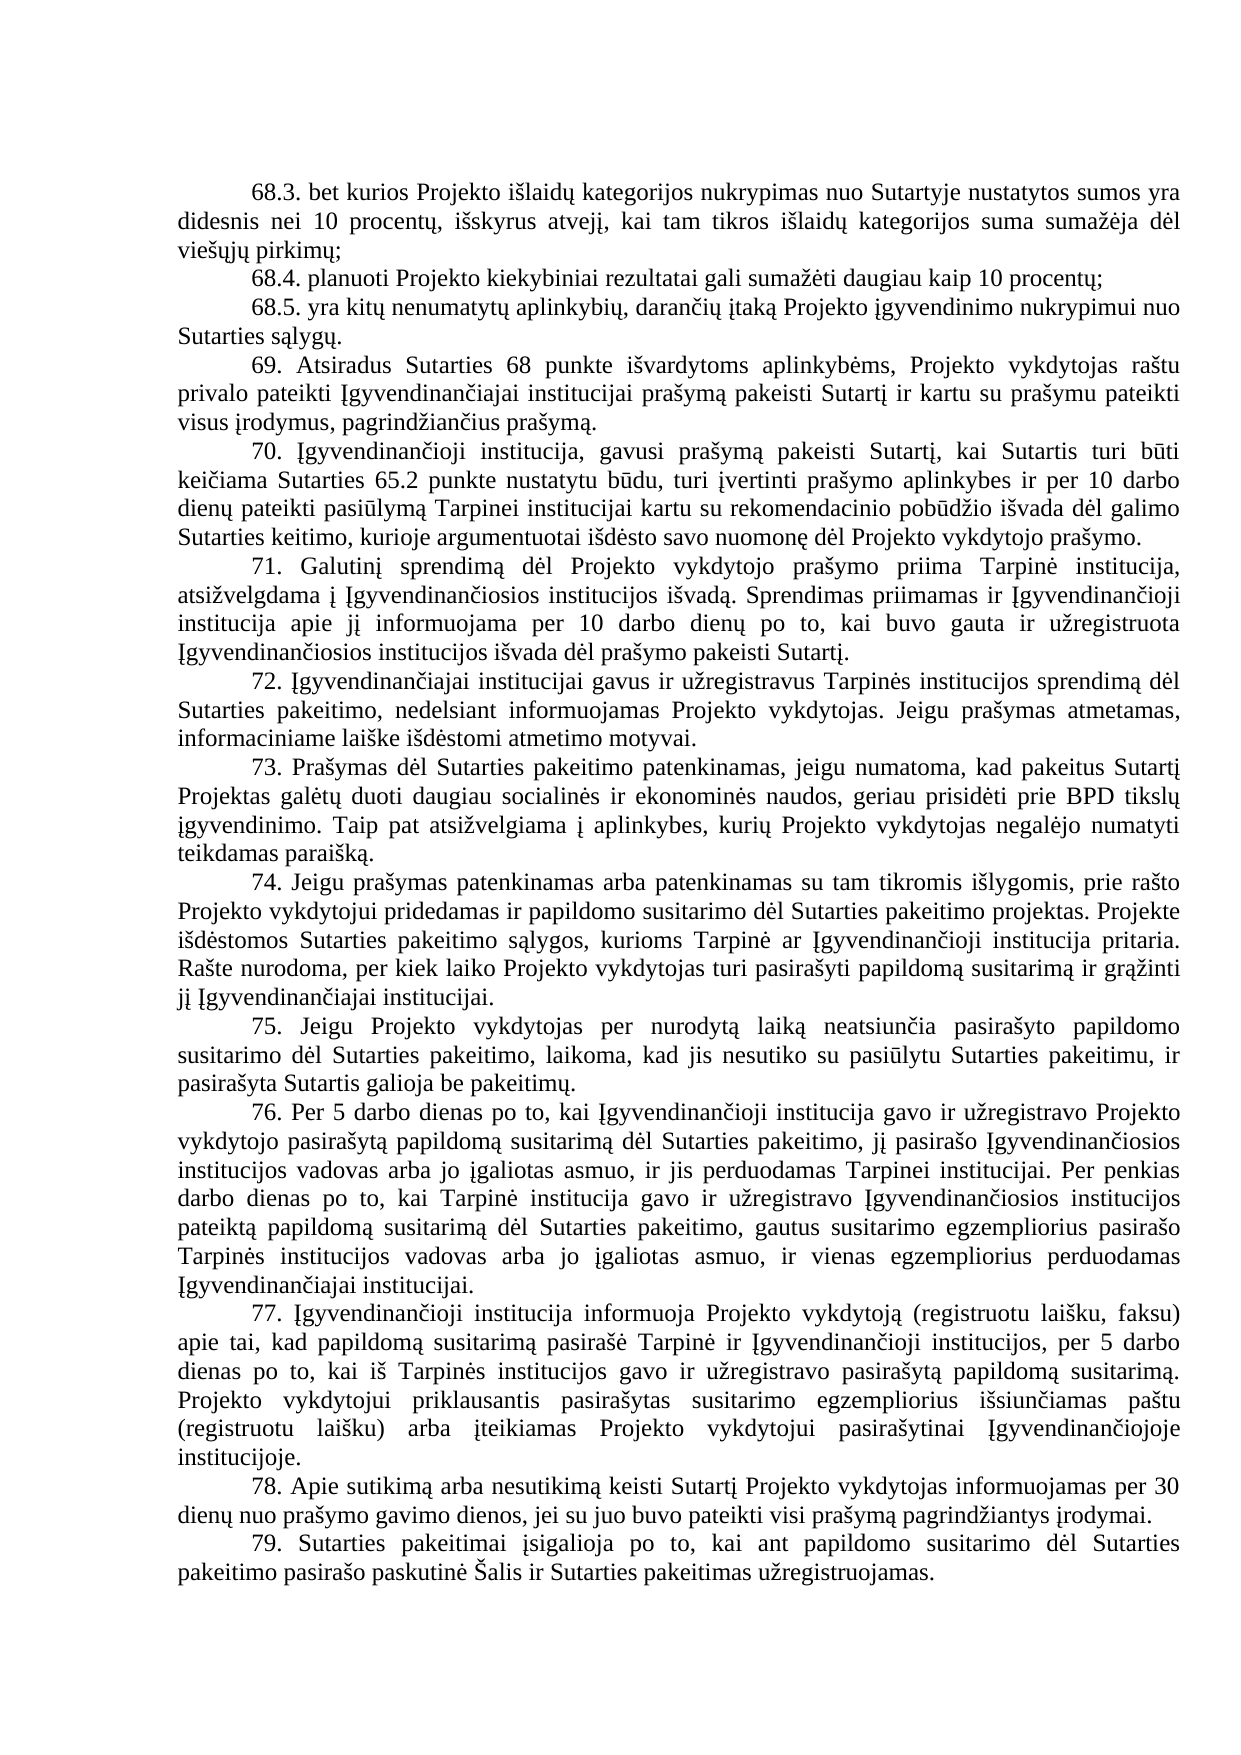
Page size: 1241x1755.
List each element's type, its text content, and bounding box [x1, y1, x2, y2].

text 75. Jeigu Projekto vykdytojas per nurodytą laiką neatsiunčia pasirašyto papildomo susitarimo dėl Sutarties pakeitimo, laikoma, kad jis nesutiko su pasiūlytu Sutarties pakeitimu, ir pasirašyta Sutartis galioja be pakeitimų. [177, 1011, 1181, 1097]
text 72. Įgyvendinančiajai institucijai gavus ir užregistravus Tarpinės institucijos sprendimą dėl Sutarties pakeitimo, nedelsiant informuojamas Projekto vykdytojas. Jeigu prašymas atmetamas, informaciniame laiške išdėstomi atmetimo motyvai. [177, 666, 1181, 752]
text 76. Per 5 darbo dienas po to, kai Įgyvendinančioji institucija gavo ir užregistravo Projekto vykdytojo pasirašytą papildomą susitarimą dėl Sutarties pakeitimo, jį pasirašo Įgyvendinančiosios institucijos vadovas arba jo įgaliotas asmuo, ir jis perduodamas Tarpinei institucijai. Per penkias darbo dienas po to, kai Tarpinė institucija gavo ir užregistravo Įgyvendinančiosios institucijos pateiktą papildomą susitarimą dėl Sutarties pakeitimo, gautus susitarimo egzempliorius pasirašo Tarpinės institucijos vadovas arba jo įgaliotas asmuo, ir vienas egzempliorius perduodamas Įgyvendinančiajai institucijai. [177, 1097, 1181, 1298]
text 74. Jeigu prašymas patenkinamas arba patenkinamas su tam tikromis išlygomis, prie rašto Projekto vykdytojui pridedamas ir papildomo susitarimo dėl Sutarties pakeitimo projektas. Projekte išdėstomos Sutarties pakeitimo sąlygos, kurioms Tarpinė ar Įgyvendinančioji institucija pritaria. Rašte nurodoma, per kiek laiko Projekto vykdytojas turi pasirašyti papildomą susitarimą ir grąžinti jį Įgyvendinančiajai institucijai. [177, 867, 1181, 1011]
text 77. Įgyvendinančioji institucija informuoja Projekto vykdytoją (registruotu laišku, faksu) apie tai, kad papildomą susitarimą pasirašė Tarpinė ir Įgyvendinančioji institucijos, per 5 darbo dienas po to, kai iš Tarpinės institucijos gavo ir užregistravo pasirašytą papildomą susitarimą. Projekto vykdytojui priklausantis pasirašytas susitarimo egzempliorius išsiunčiamas paštu (registruotu laišku) arba įteikiamas Projekto vykdytojui pasirašytinai Įgyvendinančiojoje institucijoje. [177, 1298, 1181, 1471]
text 68.3. bet kurios Projekto išlaidų kategorijos nukrypimas nuo Sutartyje nustatytos sumos yra didesnis nei 10 procentų, išskyrus atvejį, kai tam tikros išlaidų kategorijos suma sumažėja dėl viešųjų pirkimų; [177, 177, 1181, 263]
text 68.4. planuoti Projekto kiekybiniai rezultatai gali sumažėti daugiau kaip 10 procentų; [177, 263, 1181, 292]
text 70. Įgyvendinančioji institucija, gavusi prašymą pakeisti Sutartį, kai Sutartis turi būti keičiama Sutarties 65.2 punkte nustatytu būdu, turi įvertinti prašymo aplinkybes ir per 10 darbo dienų pateikti pasiūlymą Tarpinei institucijai kartu su rekomendacinio pobūdžio išvada dėl galimo Sutarties keitimo, kurioje argumentuotai išdėsto savo nuomonę dėl Projekto vykdytojo prašymo. [177, 436, 1181, 551]
text 79. Sutarties pakeitimai įsigalioja po to, kai ant papildomo susitarimo dėl Sutarties pakeitimo pasirašo paskutinė Šalis ir Sutarties pakeitimas užregistruojamas. [177, 1528, 1181, 1586]
text 73. Prašymas dėl Sutarties pakeitimo patenkinamas, jeigu numatoma, kad pakeitus Sutartį Projektas galėtų duoti daugiau socialinės ir ekonominės naudos, geriau prisidėti prie BPD tikslų įgyvendinimo. Taip pat atsižvelgiama į aplinkybes, kurių Projekto vykdytojas negalėjo numatyti teikdamas paraišką. [177, 752, 1181, 867]
text 69. Atsiradus Sutarties 68 punkte išvardytoms aplinkybėms, Projekto vykdytojas raštu privalo pateikti Įgyvendinančiajai institucijai prašymą pakeisti Sutartį ir kartu su prašymu pateikti visus įrodymus, pagrindžiančius prašymą. [177, 350, 1181, 436]
text 78. Apie sutikimą arba nesutikimą keisti Sutartį Projekto vykdytojas informuojamas per 30 dienų nuo prašymo gavimo dienos, jei su juo buvo pateikti visi prašymą pagrindžiantys įrodymai. [177, 1471, 1181, 1528]
text 68.5. yra kitų nenumatytų aplinkybių, darančių įtaką Projekto įgyvendinimo nukrypimui nuo Sutarties sąlygų. [177, 292, 1181, 350]
text 71. Galutinį sprendimą dėl Projekto vykdytojo prašymo priima Tarpinė institucija, atsižvelgdama į Įgyvendinančiosios institucijos išvadą. Sprendimas priimamas ir Įgyvendinančioji institucija apie jį informuojama per 10 darbo dienų po to, kai buvo gauta ir užregistruota Įgyvendinančiosios institucijos išvada dėl prašymo pakeisti Sutartį. [177, 551, 1181, 666]
